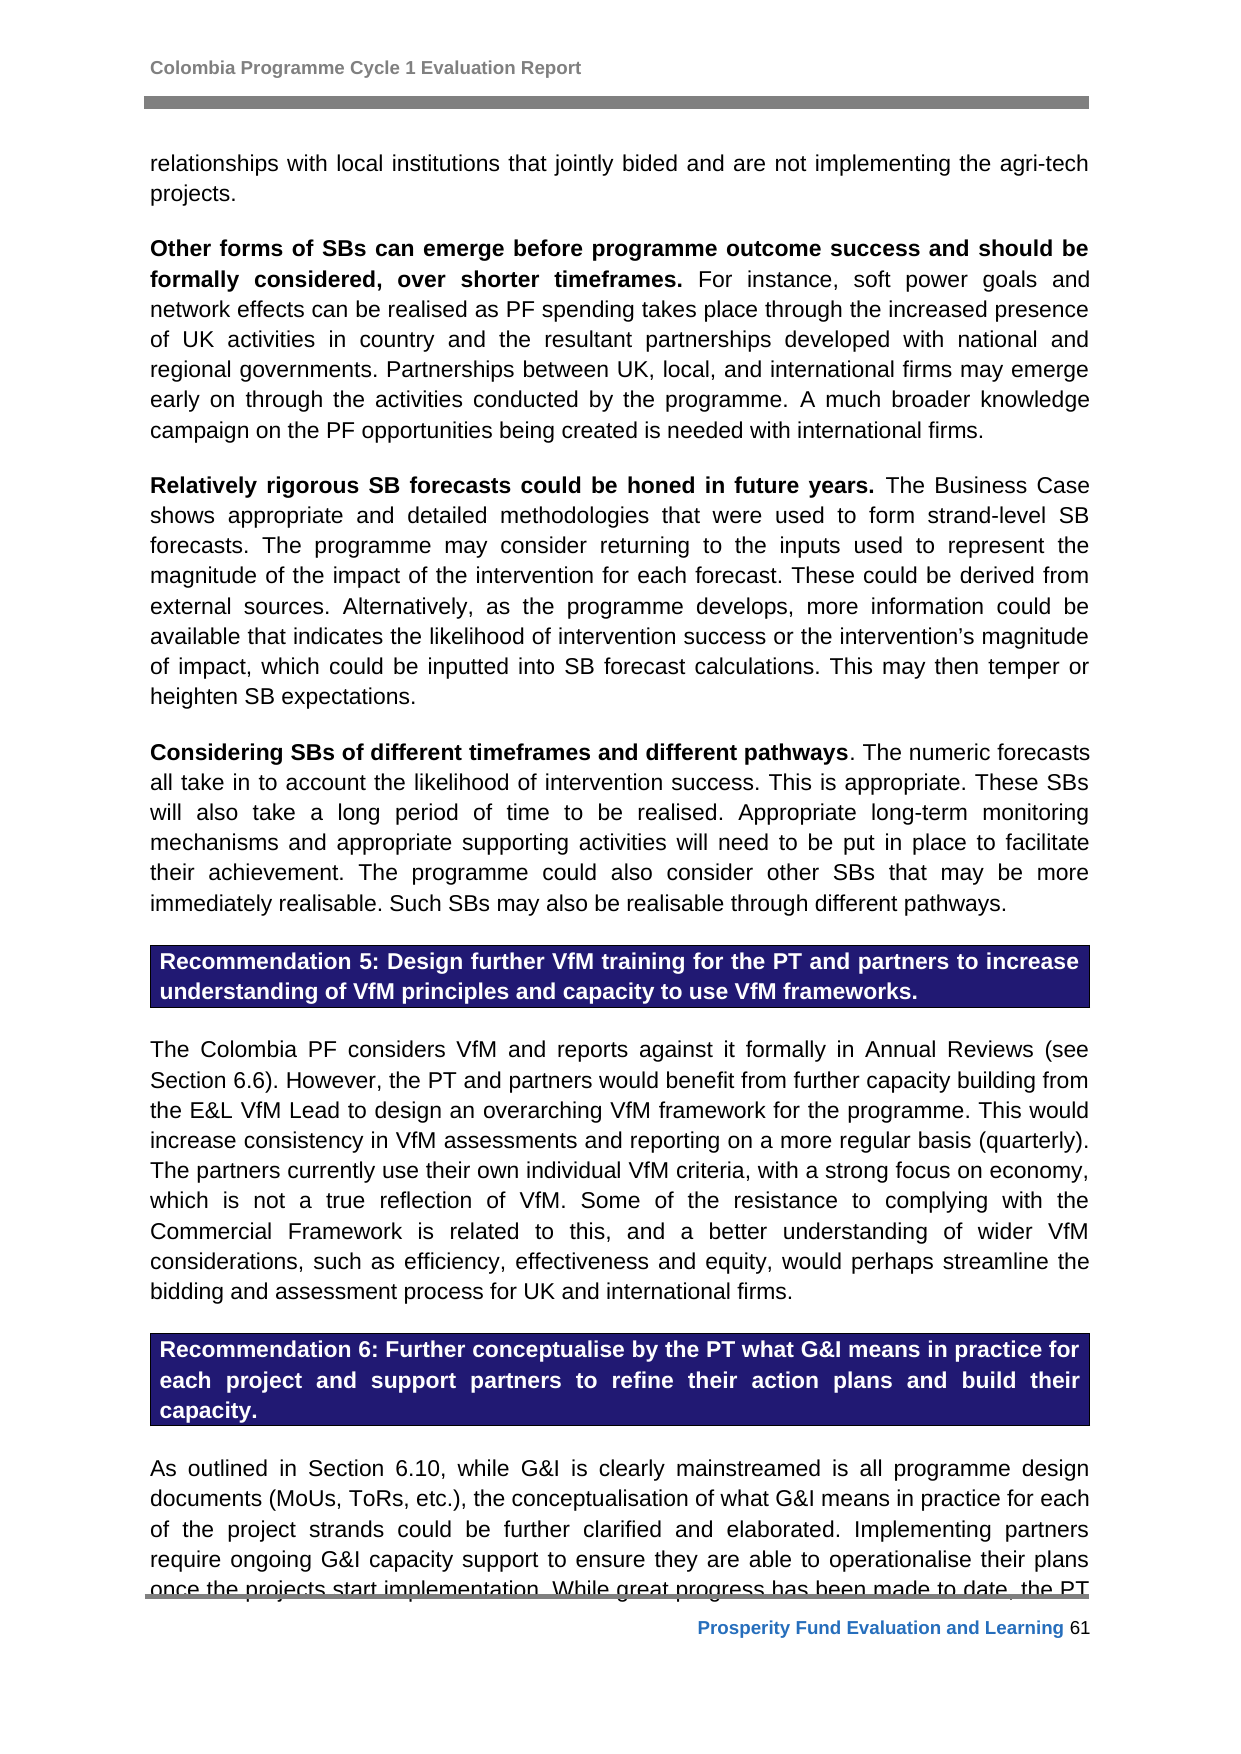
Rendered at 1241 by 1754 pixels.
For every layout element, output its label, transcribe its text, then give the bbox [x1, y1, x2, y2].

text relationships with local institutions that jointly bided and are not implementing the agri-tech projects. [150, 150, 1090, 207]
text The Colombia PF considers VfM and reports against it formally in Annual Reviews (see Section 6.6). However, the PT and partners would benefit from further capacity building from the E&L VfM Lead to design an overarching VfM framework for the programme. This would increase consistency in VfM assessments and reporting on a more regular basis (quarterly). The partners currently use their own individual VfM criteria, with a strong focus on economy, which is not a true reflection of VfM. Some of the resistance to complying with the Commercial Framework is related to this, and a better understanding of wider VfM considerations, such as efficiency, effectiveness and equity, would perhaps streamline the bidding and assessment process for UK and international firms. [150, 1036, 1090, 1304]
text Other forms of SBs can emerge before programme outcome success and should be formally considered, over shorter timeframes. For instance, soft power goals and network effects can be realised as PF spending takes place through the increased presence of UK activities in country and the resultant partnerships developed with national and regional governments. Partnerships between UK, local, and international firms may emerge early on through the activities conducted by the programme. A much broader knowledge campaign on the PF opportunities being created is needed with international firms. [150, 235, 1090, 443]
text Recommendation 5: Design further VfM training for the PT and partners to increase understanding of VfM principles and capacity to use VfM frameworks. [151, 946, 1089, 1007]
text Considering SBs of different timeframes and different pathways. The numeric forecasts all take in to account the likelihood of intervention success. This is appropriate. These SBs will also take a long period of time to be realised. Appropriate long-term monitoring mechanisms and appropriate supporting activities will need to be put in place to facilitate their achievement. The programme could also consider other SBs that may be more immediately realisable. Such SBs may also be realisable through different pathways. [150, 738, 1090, 916]
text As outlined in Section 6.10, while G&I is clearly mainstreamed is all programme design documents (MoUs, ToRs, etc.), the conceptualisation of what G&I means in practice for each of the project strands could be further clarified and elaborated. Implementing partners require ongoing G&I capacity support to ensure they are able to operationalise their plans once the projects start implementation. While great progress has been made to date, the PT [150, 1455, 1090, 1602]
text Recommendation 6: Further conceptualise by the PT what G&I means in practice for each project and support partners to refine their action plans and build their capacity. [151, 1334, 1089, 1425]
text Relatively rigorous SB forecasts could be honed in future years. The Business Case shows appropriate and detailed methodologies that were used to form strand-level SB forecasts. The programme may consider returning to the inputs used to represent the magnitude of the impact of the intervention for each forecast. These could be derived from external sources. Alternatively, as the programme develops, more information could be available that indicates the likelihood of intervention success or the intervention’s magnitude of impact, which could be inputted into SB forecast calculations. This may then temper or heighten SB expectations. [150, 472, 1090, 710]
